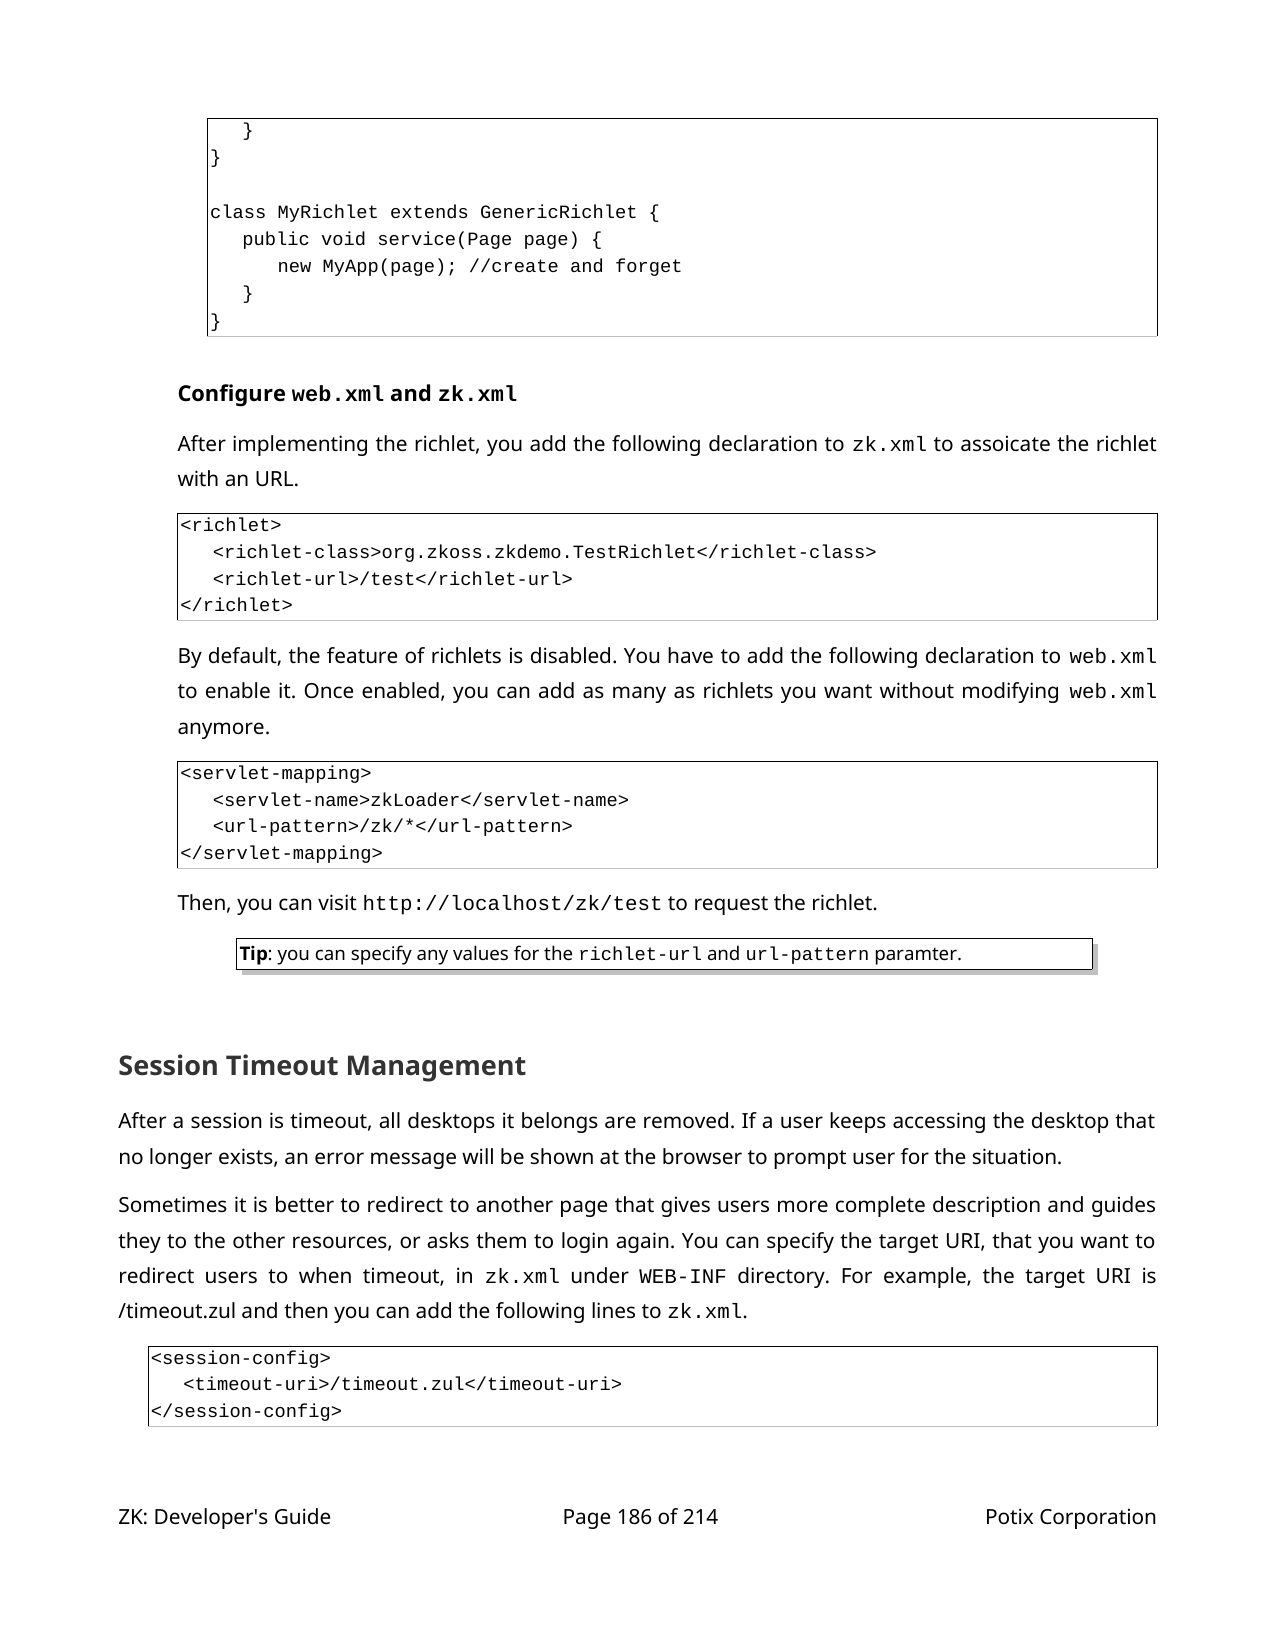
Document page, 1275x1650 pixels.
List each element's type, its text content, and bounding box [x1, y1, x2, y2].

text After implementing the richlet, you add the following declaration to zk.xml to assoicate the richlet with an URL. [177, 429, 1157, 493]
text } [208, 308, 1157, 336]
text public void service(Page page) { [208, 227, 1157, 251]
text } [208, 119, 1157, 142]
subtitle Session Timeout Management [118, 1046, 1157, 1083]
text Then, you can visit http://localhost/zk/test to request the richlet. [177, 888, 1157, 917]
text Sometimes it is better to redirect to another page that gives users more complete description and guides they to the other resources, or asks them to login again. You can specify the target URI, that you want to redirect users to when timeout, in zk.xml under WEB-INF directory. For example, the target URI is /timeout.zul and then you can add the following lines to zk.xml. [118, 1191, 1157, 1325]
text By default, the feature of richlets is disabled. You have to add the following declaration to web.xml to enable it. Once enabled, you can add as many as richlets you want without modifying web.xml anymore. [177, 641, 1157, 740]
subtitle Configure web.xml and zk.xml [177, 378, 1157, 408]
text <session-config> <timeout-uri>/timeout.zul</timeout-uri> </session-config> [149, 1347, 1157, 1426]
text class MyRichlet extends GenericRichlet { [208, 200, 1157, 224]
text } [208, 281, 1157, 306]
text After a session is timeout, all desktops it belongs are removed. If a user keeps accessing the desktop that no longer exists, an error message will be shown at the browser to prompt user for the situation. [118, 1107, 1157, 1170]
text <richlet> <richlet-class>org.zkoss.zkdemo.TestRichlet</richlet-class> <richlet-url>/test</richlet-url> </richlet> [178, 514, 1157, 620]
text Tip: you can specify any values for the richlet-url and url-pattern paramter. [237, 939, 1092, 969]
text new MyApp(page); //create and forget [208, 254, 1157, 278]
text } [208, 145, 1157, 169]
text <servlet-mapping> <servlet-name>zkLoader</servlet-name> <url-pattern>/zk/*</url-pattern> </servlet-mapping> [178, 762, 1157, 868]
